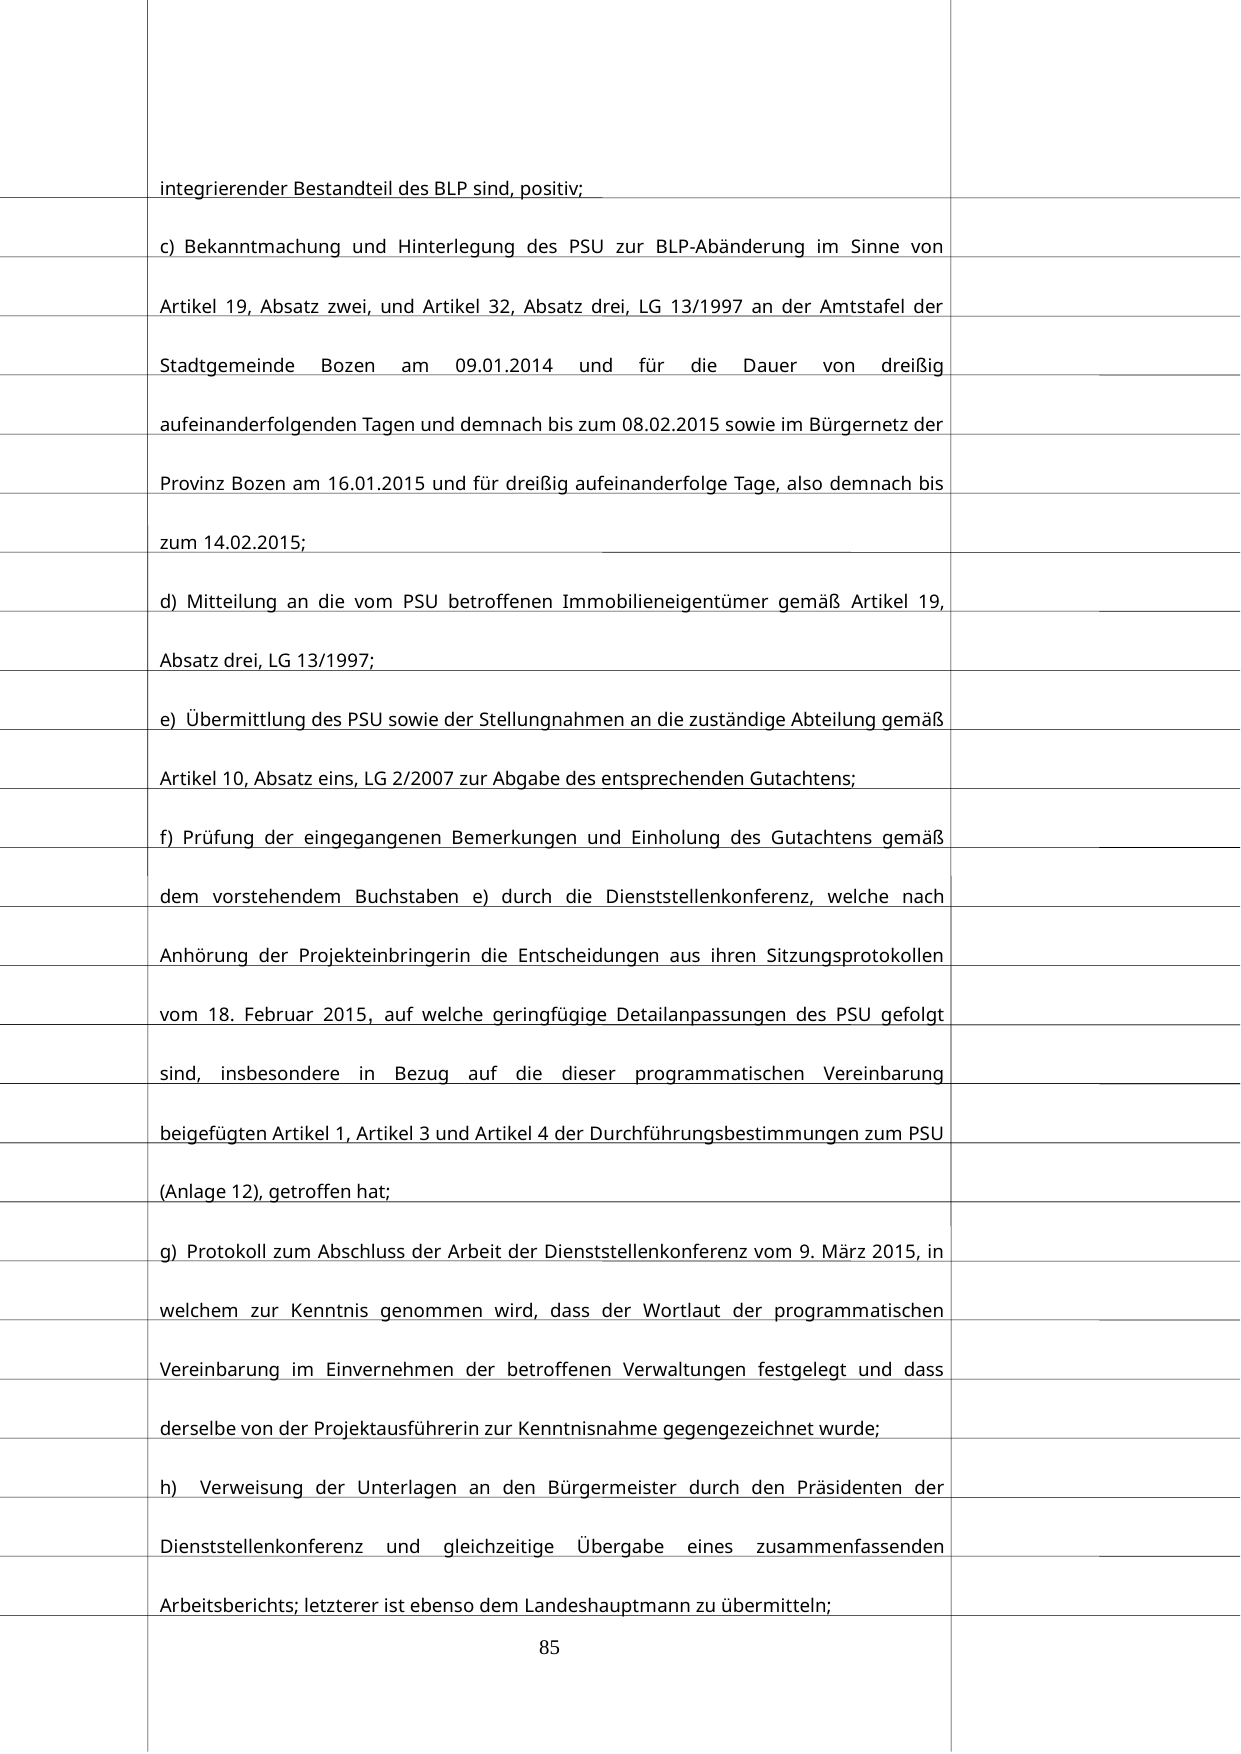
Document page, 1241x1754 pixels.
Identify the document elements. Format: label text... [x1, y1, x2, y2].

text dem vorstehendem Buchstaben e) durch die Dienststellenkonferenz, welche nach [159, 848, 945, 906]
text zum 14.02.2015; [159, 494, 945, 552]
text integrierender Bestandteil des BLP sind, positiv; [159, 148, 945, 197]
text c) Bekanntmachung und Hinterlegung des PSU zur BLP-Abänderung im Sinne von [159, 207, 945, 256]
text e) Übermittlung des PSU sowie der Stellungnahmen an die zuständige Abteilung gemäß [159, 679, 945, 729]
text [159, 789, 945, 797]
text Dienststellenkonferenz und gleichzeitige Übergabe eines zusammenfassenden [159, 1498, 945, 1555]
text Artikel 10, Absatz eins, LG 2/2007 zur Abgabe des entsprechenden Gutachtens; [159, 730, 945, 788]
text d) Mitteilung an die vom PSU betroffenen Immobilieneigentümer gemäß Artikel 19, [159, 561, 945, 610]
text [159, 671, 945, 679]
text derselbe von der Projektausführerin zur Kenntnisnahme gegengezeichnet wurde; [159, 1380, 945, 1437]
text aufeinanderfolgenden Tagen und demnach bis zum 08.02.2015 sowie im Bürgernetz der [159, 376, 945, 433]
text welchem zur Kenntnis genommen wird, dass der Wortlaut der programmatischen [159, 1262, 945, 1319]
text [159, 1616, 945, 1624]
text g) Protokoll zum Abschluss der Arbeit der Dienststellenkonferenz vom 9. März 2015, in [159, 1211, 945, 1260]
text sind, insbesondere in Bezug auf die dieser programmatischen Vereinbarung [159, 1025, 945, 1083]
text Stadtgemeinde Bozen am 09.01.2014 und für die Dauer von dreißig [159, 317, 945, 374]
text vom 18. Februar 2015, auf welche geringfügige Detailanpassungen des PSU gefolgt [159, 966, 945, 1024]
text Provinz Bozen am 16.01.2015 und für dreißig aufeinanderfolge Tage, also demnach bis [159, 435, 945, 492]
text Vereinbarung im Einvernehmen der betroffenen Verwaltungen festgelegt und dass [159, 1321, 945, 1378]
text Anhörung der Projekteinbringerin die Entscheidungen aus ihren Sitzungsprotokollen [159, 907, 945, 965]
text Arbeitsberichts; letzterer ist ebenso dem Landeshauptmann zu übermitteln; [159, 1557, 945, 1615]
text h) Verweisung der Unterlagen an den Bürgermeister durch den Präsidenten der [159, 1447, 945, 1497]
text (Anlage 12), getroffen hat; [159, 1144, 945, 1201]
text beigefügten Artikel 1, Artikel 3 und Artikel 4 der Durchführungsbestimmungen zum PSU [159, 1084, 945, 1142]
text f) Prüfung der eingegangenen Bemerkungen und Einholung des Gutachtens gemäß [159, 797, 945, 847]
text Absatz drei, LG 13/1997; [159, 612, 945, 670]
text Artikel 19, Absatz zwei, und Artikel 32, Absatz drei, LG 13/1997 an der Amtstafel der [159, 258, 945, 315]
